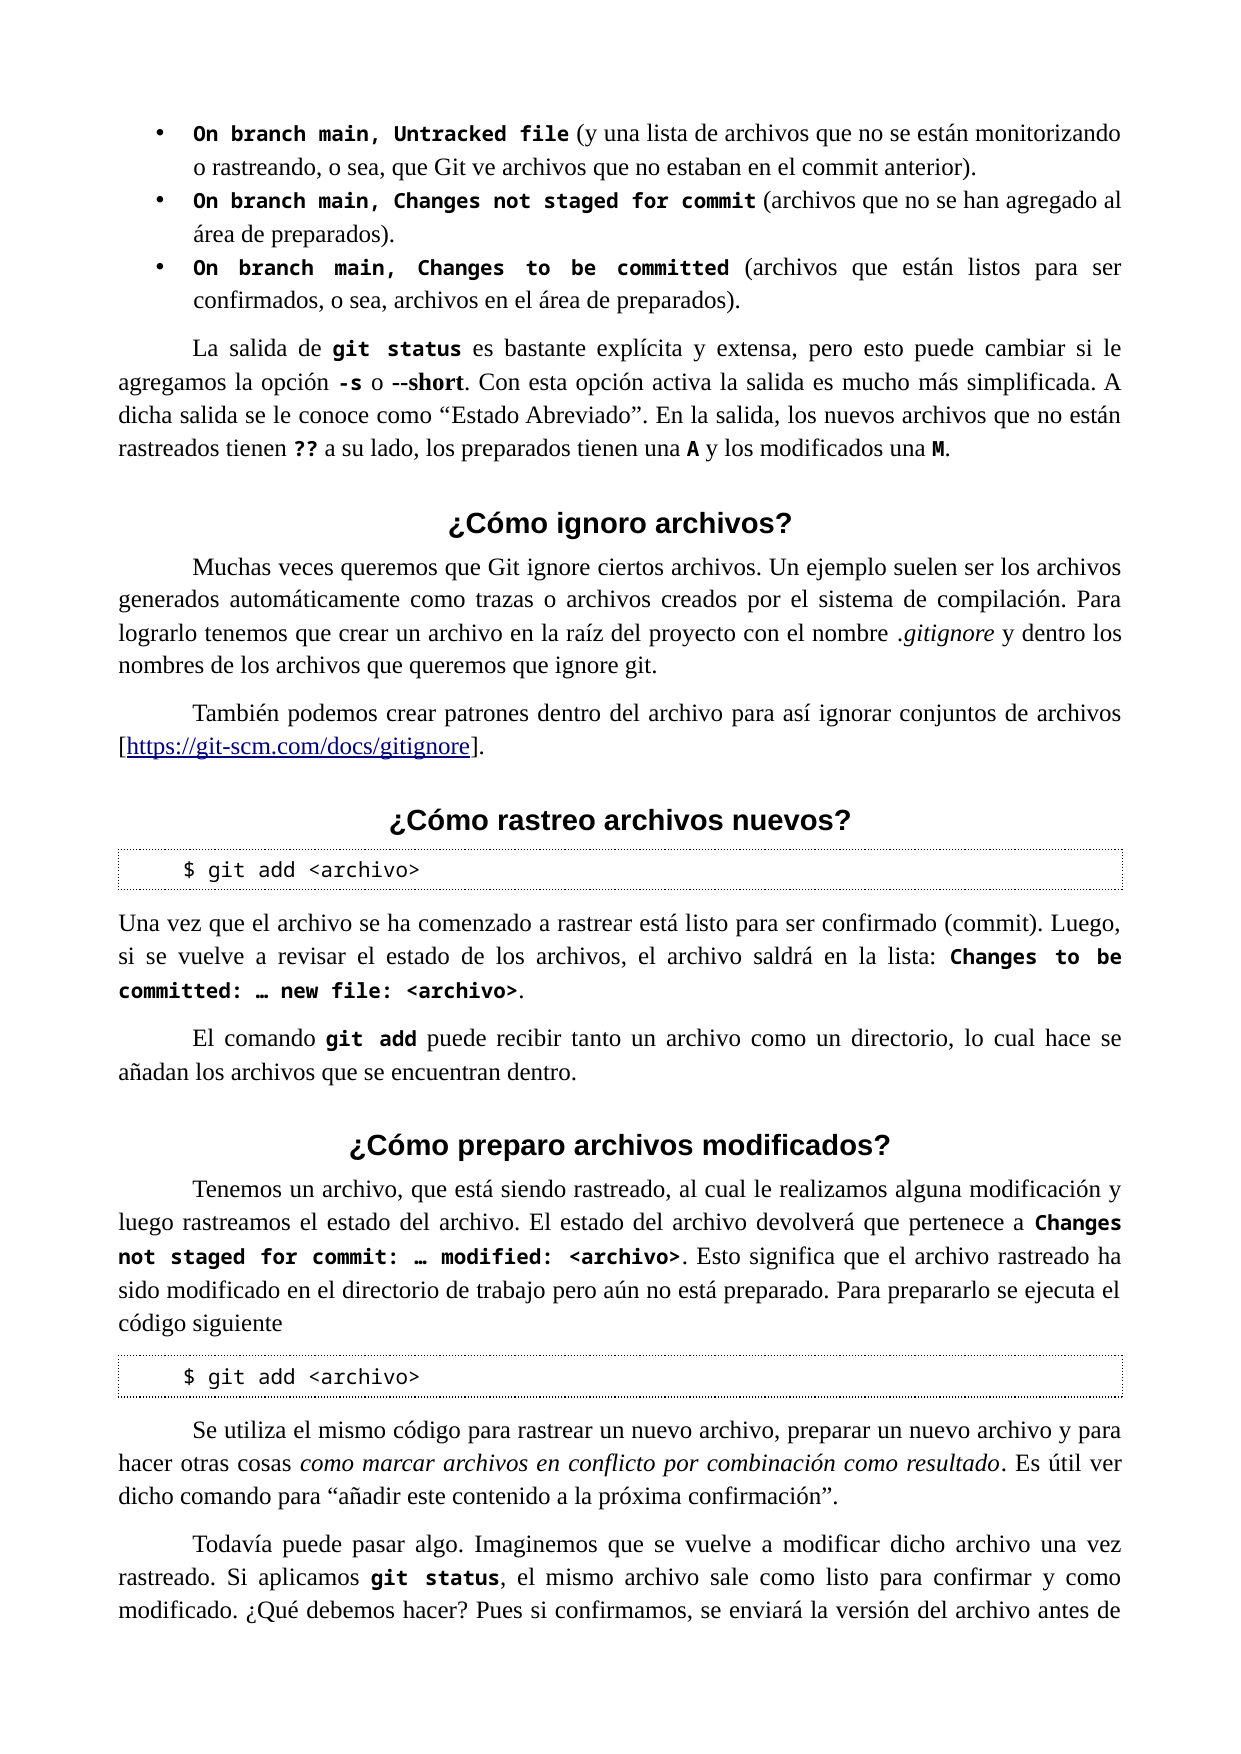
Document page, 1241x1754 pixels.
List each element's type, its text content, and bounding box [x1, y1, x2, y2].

table_header $ git add <archivo> [118, 849, 1122, 889]
subtitle ¿Cómo rastreo archivos nuevos? [118, 802, 1122, 836]
text La salida de git status es bastante explícita y extensa, pero esto puede cambiar si le agregamos la opción -s o --short. Con esta opción activa la salida es mucho más simplificada. A dicha salida se le conoce como “Estado Abreviado”. En la salida, los nuevos archivos que no están rastreados tienen ?? a su lado, los preparados tienen una A y los modificados una M. [118, 333, 1122, 463]
text Muchas veces queremos que Git ignore ciertos archivos. Un ejemplo suelen ser los archivos generados automáticamente como trazas o archivos creados por el sistema de compilación. Para lograrlo tenemos que crear un archivo en la raíz del proyecto con el nombre .gitignore y dentro los nombres de los archivos que queremos que ignore git. [118, 552, 1122, 679]
list On branch main, Changes to be committed (archivos que están listos para ser confirmados, o sea, archivos en el área de preparados). [156, 252, 1122, 314]
list On branch main, Changes not staged for commit (archivos que no se han agregado al área de preparados). [156, 185, 1122, 247]
subtitle ¿Cómo ignoro archivos? [118, 506, 1122, 539]
text Todavía puede pasar algo. Imaginemos que se vuelve a modificar dicho archivo una vez rastreado. Si aplicamos git status, el mismo archivo sale como listo para confirmar y como modificado. ¿Qué debemos hacer? Pues si confirmamos, se enviará la versión del archivo antes de [118, 1529, 1122, 1624]
text El comando git add puede recibir tanto un archivo como un directorio, lo cual hace se añadan los archivos que se encuentran dentro. [118, 1023, 1122, 1086]
text También podemos crear patrones dentro del archivo para así ignorar conjuntos de archivos [https://git-scm.com/docs/gitignore]. [118, 698, 1122, 760]
list On branch main, Untracked file (y una lista de archivos que no se están monitorizando o rastreando, o sea, que Git ve archivos que no estaban en el commit anterior). [156, 118, 1122, 181]
subtitle ¿Cómo preparo archivos modificados? [118, 1128, 1122, 1162]
text Tenemos un archivo, que está siendo rastreado, al cual le realizamos alguna modificación y luego rastreamos el estado del archivo. El estado del archivo devolverá que pertenece a Changes not staged for commit: … modified: <archivo>. Esto significa que el archivo rastreado ha sido modificado en el directorio de trabajo pero aún no está preparado. Para prepararlo se ejecuta el código siguiente [118, 1174, 1122, 1337]
table_header $ git add <archivo> [118, 1355, 1122, 1396]
text Una vez que el archivo se ha comenzado a rastrear está listo para ser confirmado (commit). Luego, si se vuelve a revisar el estado de los archivos, el archivo saldrá en la lista: Changes to be committed: … new file: <archivo>. [118, 908, 1122, 1004]
text Se utiliza el mismo código para rastrear un nuevo archivo, preparar un nuevo archivo y para hacer otras cosas como marcar archivos en conflicto por combinación como resultado. Es útil ver dicho comando para “añadir este contenido a la próxima confirmación”. [118, 1415, 1122, 1510]
